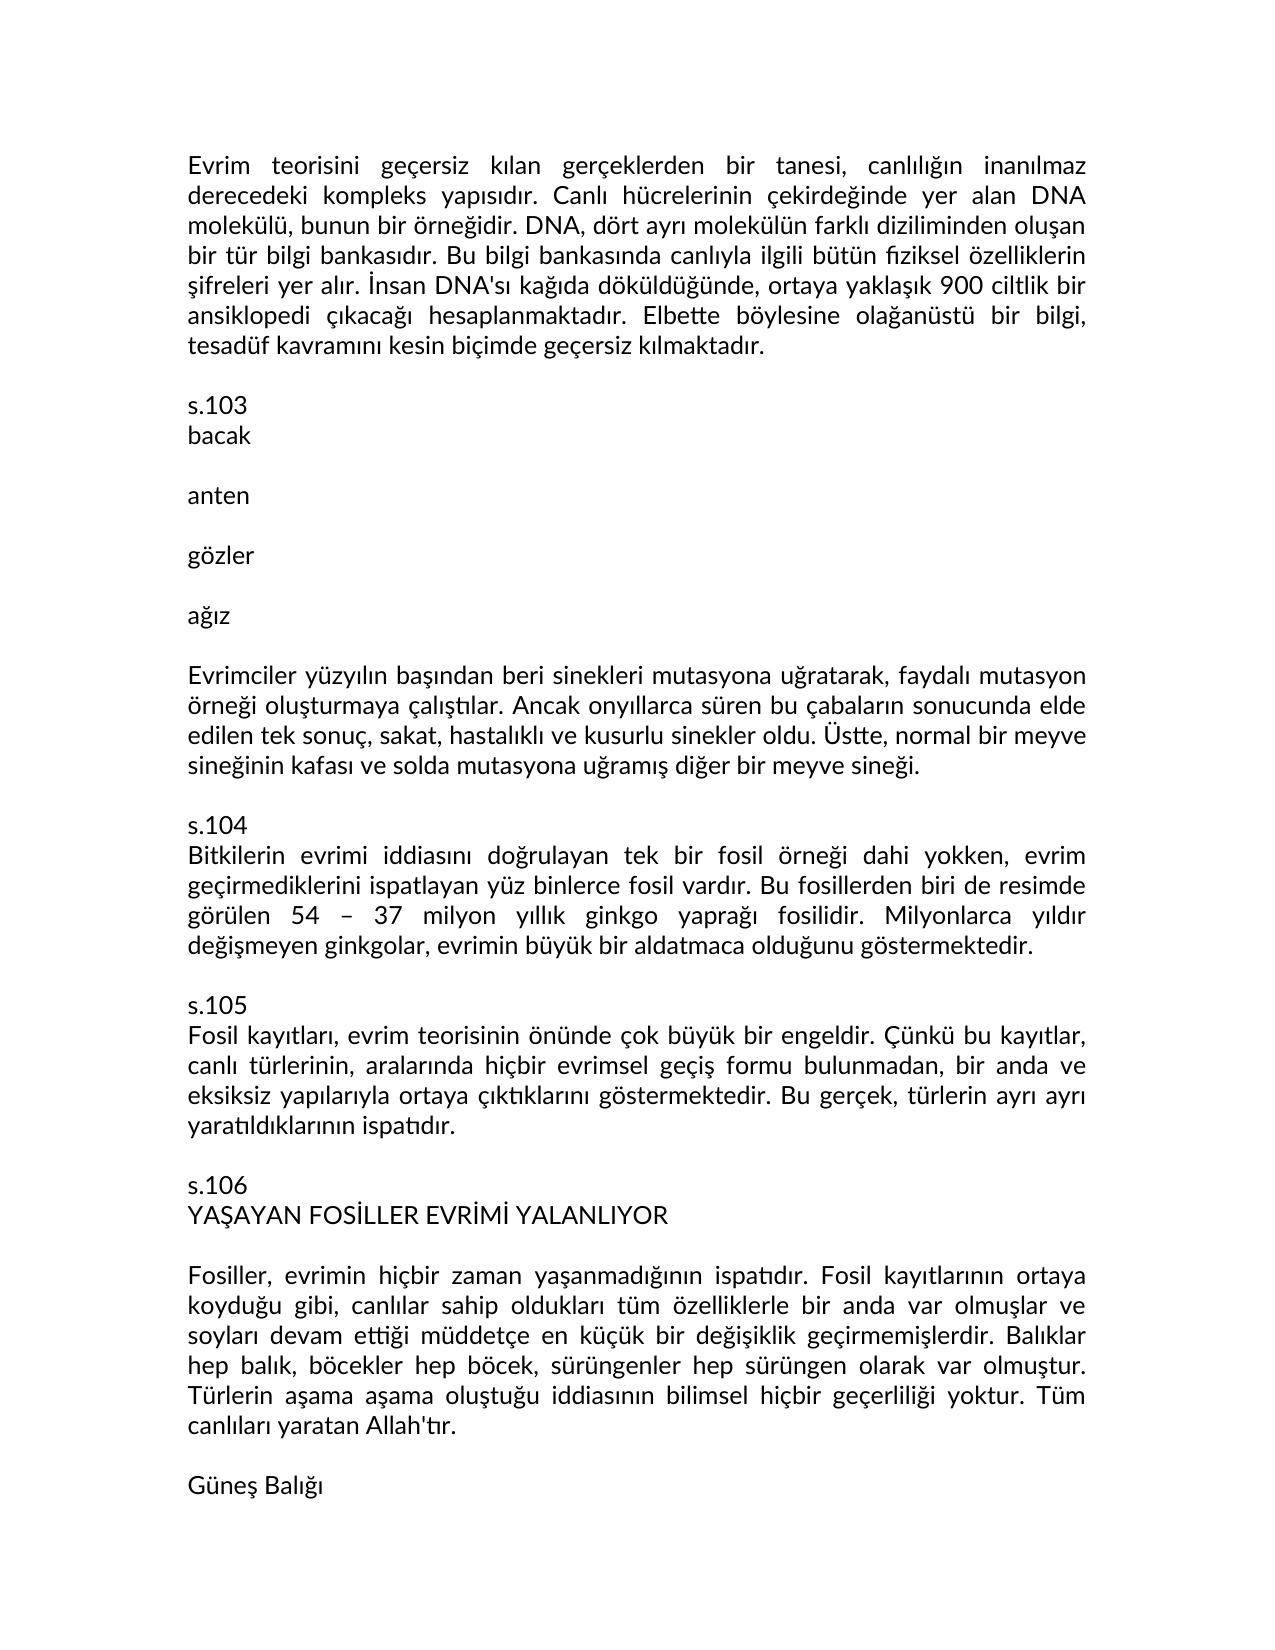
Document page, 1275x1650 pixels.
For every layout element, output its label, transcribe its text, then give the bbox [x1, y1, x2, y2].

text s.106 [187, 1170, 1087, 1200]
text ağız [187, 600, 1087, 630]
text Evrim teorisini geçersiz kılan gerçeklerden bir tanesi, canlılığın inanılmaz derecedeki kompleks yapısıdır. Canlı hücrelerinin çekirdeğinde yer alan DNA molekülü, bunun bir örneğidir. DNA, dört ayrı molekülün farklı diziliminden oluşan bir tür bilgi bankasıdır. Bu bilgi bankasında canlıyla ilgili bütün fiziksel özelliklerin şifreleri yer alır. İnsan DNA'sı kağıda döküldüğünde, ortaya yaklaşık 900 ciltlik bir ansiklopedi çıkacağı hesaplanmaktadır. Elbette böylesine olağanüstü bir bilgi, tesadüf kavramını kesin biçimde geçersiz kılmaktadır. [187, 150, 1087, 360]
text Güneş Balığı [187, 1470, 1087, 1500]
text YAŞAYAN FOSİLLER EVRİMİ YALANLIYOR [187, 1200, 1087, 1230]
text Fosiller, evrimin hiçbir zaman yaşanmadığının ispatıdır. Fosil kayıtlarının ortaya koyduğu gibi, canlılar sahip oldukları tüm özelliklerle bir anda var olmuşlar ve soyları devam ettiği müddetçe en küçük bir değişiklik geçirmemişlerdir. Balıklar hep balık, böcekler hep böcek, sürüngenler hep sürüngen olarak var olmuştur. Türlerin aşama aşama oluştuğu iddiasının bilimsel hiçbir geçerliliği yoktur. Tüm canlıları yaratan Allah'tır. [187, 1260, 1087, 1440]
text anten [187, 480, 1087, 510]
text Fosil kayıtları, evrim teorisinin önünde çok büyük bir engeldir. Çünkü bu kayıtlar, canlı türlerinin, aralarında hiçbir evrimsel geçiş formu bulunmadan, bir anda ve eksiksiz yapılarıyla ortaya çıktıklarını göstermektedir. Bu gerçek, türlerin ayrı ayrı yaratıldıklarının ispatıdır. [187, 1020, 1087, 1140]
text Evrimciler yüzyılın başından beri sinekleri mutasyona uğratarak, faydalı mutasyon örneği oluşturmaya çalıştılar. Ancak onyıllarca süren bu çabaların sonucunda elde edilen tek sonuç, sakat, hastalıklı ve kusurlu sinekler oldu. Üstte, normal bir meyve sineğinin kafası ve solda mutasyona uğramış diğer bir meyve sineği. [187, 660, 1087, 780]
text gözler [187, 540, 1087, 570]
text Bitkilerin evrimi iddiasını doğrulayan tek bir fosil örneği dahi yokken, evrim geçirmediklerini ispatlayan yüz binlerce fosil vardır. Bu fosillerden biri de resimde görülen 54 – 37 milyon yıllık ginkgo yaprağı fosilidir. Milyonlarca yıldır değişmeyen ginkgolar, evrimin büyük bir aldatmaca olduğunu göstermektedir. [187, 840, 1087, 960]
text s.103 [187, 390, 1087, 420]
text bacak [187, 420, 1087, 450]
text s.104 [187, 810, 1087, 840]
text s.105 [187, 990, 1087, 1020]
